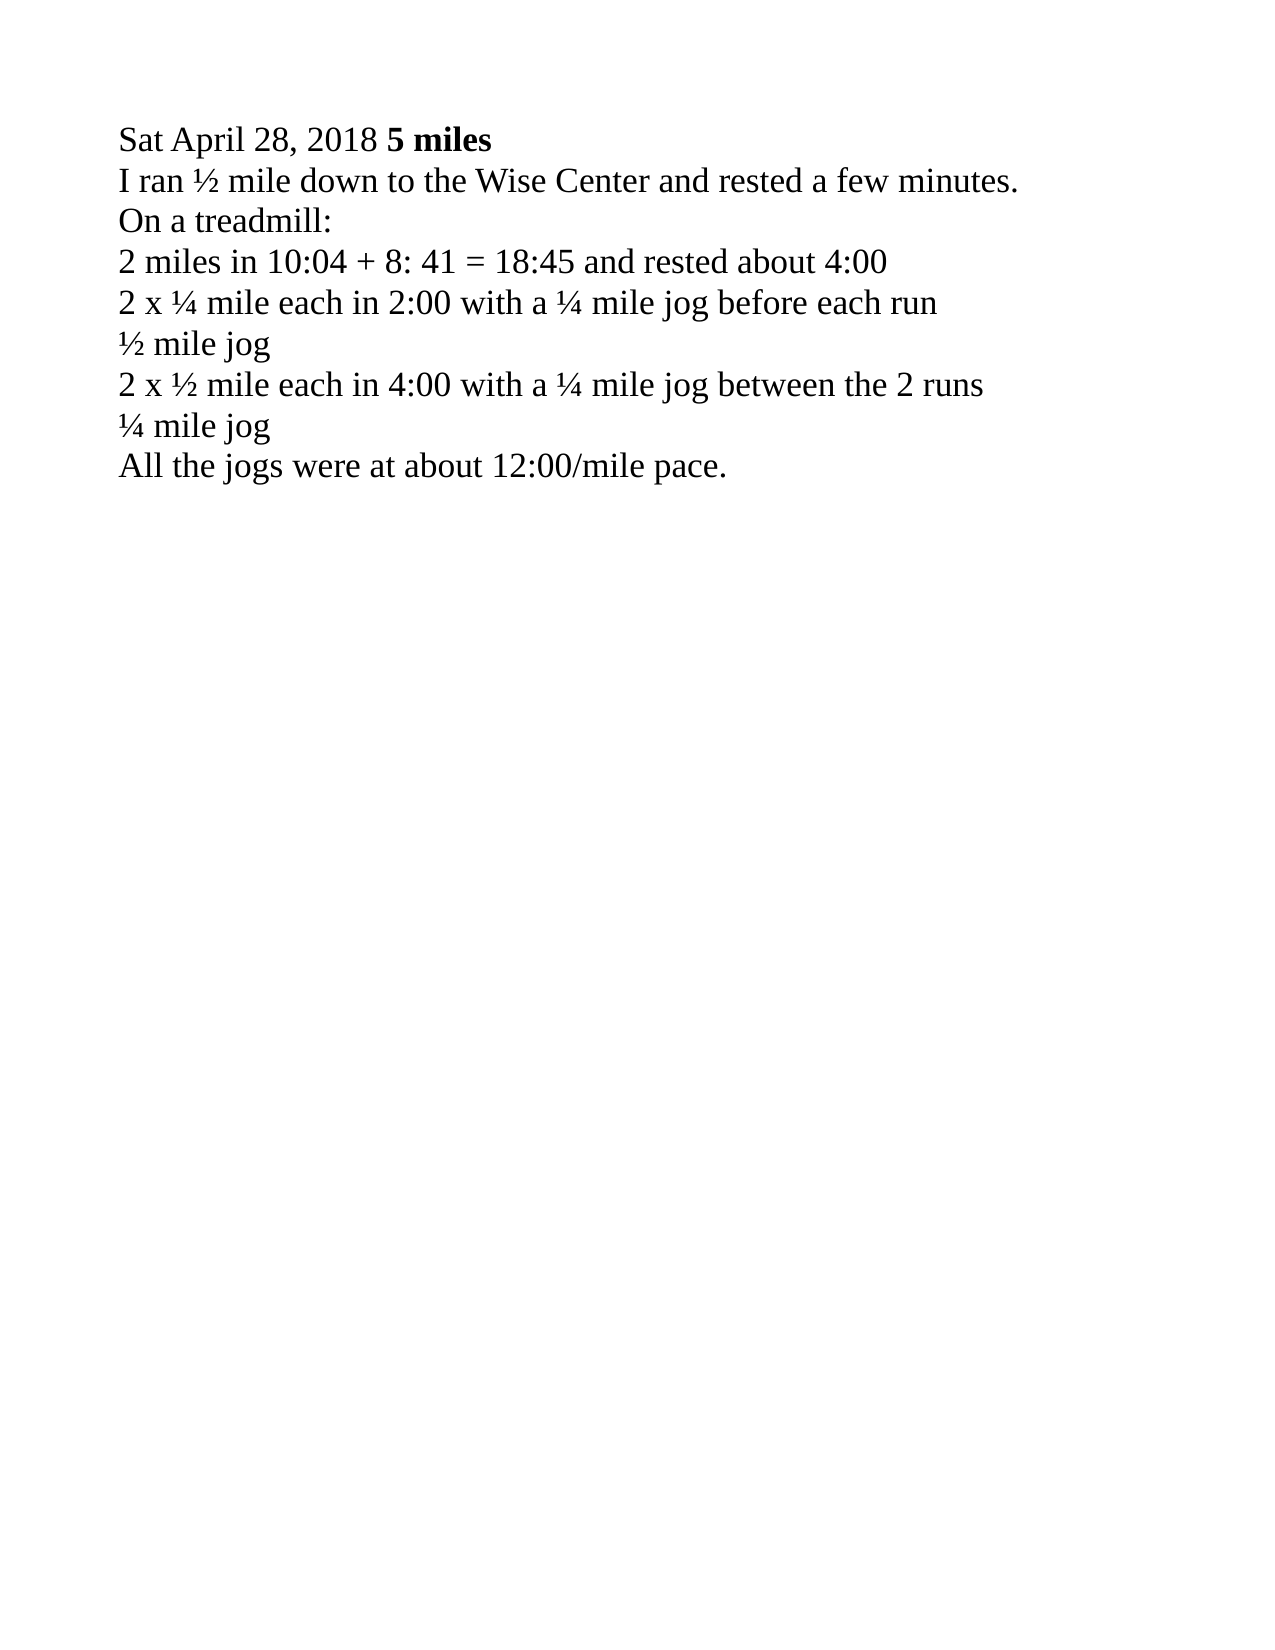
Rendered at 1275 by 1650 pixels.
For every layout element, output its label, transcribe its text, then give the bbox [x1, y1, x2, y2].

text ½ mile jog [118, 322, 1161, 363]
text Sat April 28, 2018 5 miles [118, 118, 1161, 159]
text I ran ½ mile down to the Wise Center and rested a few minutes. [118, 159, 1161, 200]
text On a treadmill: [118, 200, 1161, 241]
text 2 x ½ mile each in 4:00 with a ¼ mile jog between the 2 runs [118, 363, 1161, 404]
text 2 miles in 10:04 + 8: 41 = 18:45 and rested about 4:00 [118, 241, 1161, 281]
text 2 x ¼ mile each in 2:00 with a ¼ mile jog before each run [118, 281, 1161, 322]
text All the jogs were at about 12:00/mile pace. [118, 445, 1161, 486]
text ¼ mile jog [118, 404, 1161, 445]
